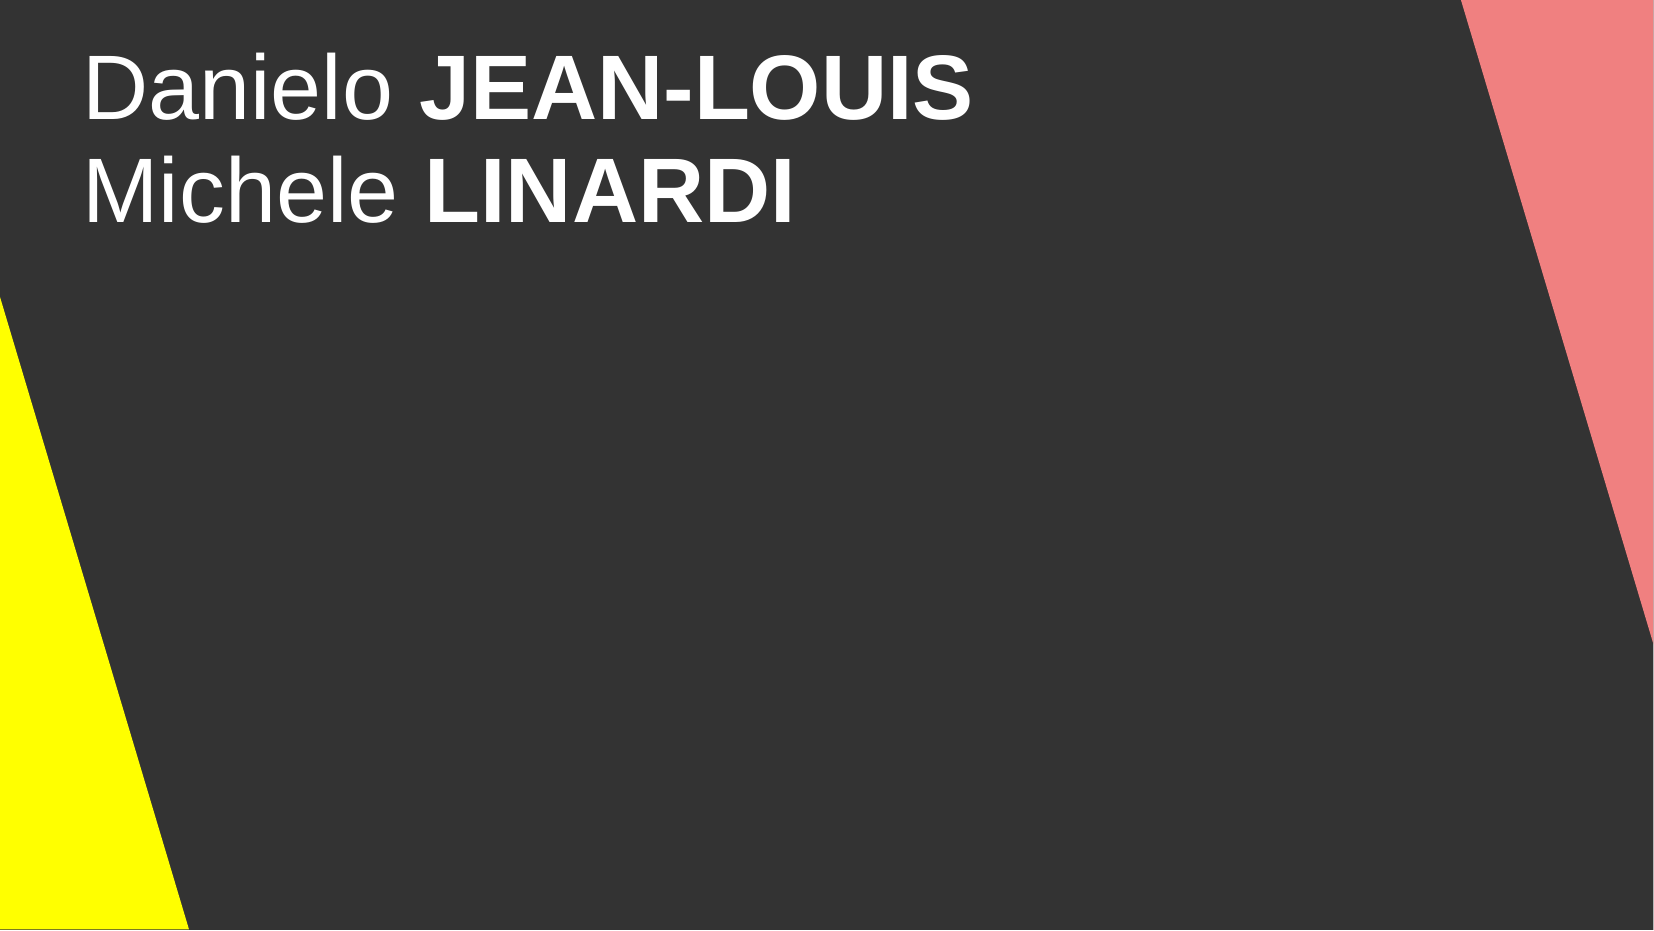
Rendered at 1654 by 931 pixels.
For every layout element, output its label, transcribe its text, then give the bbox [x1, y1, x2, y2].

text_box [0, 296, 189, 930]
subtitle Danielo JEAN-LOUIS Michele LINARDI [82, 36, 1571, 758]
text_box [1460, 0, 1654, 647]
